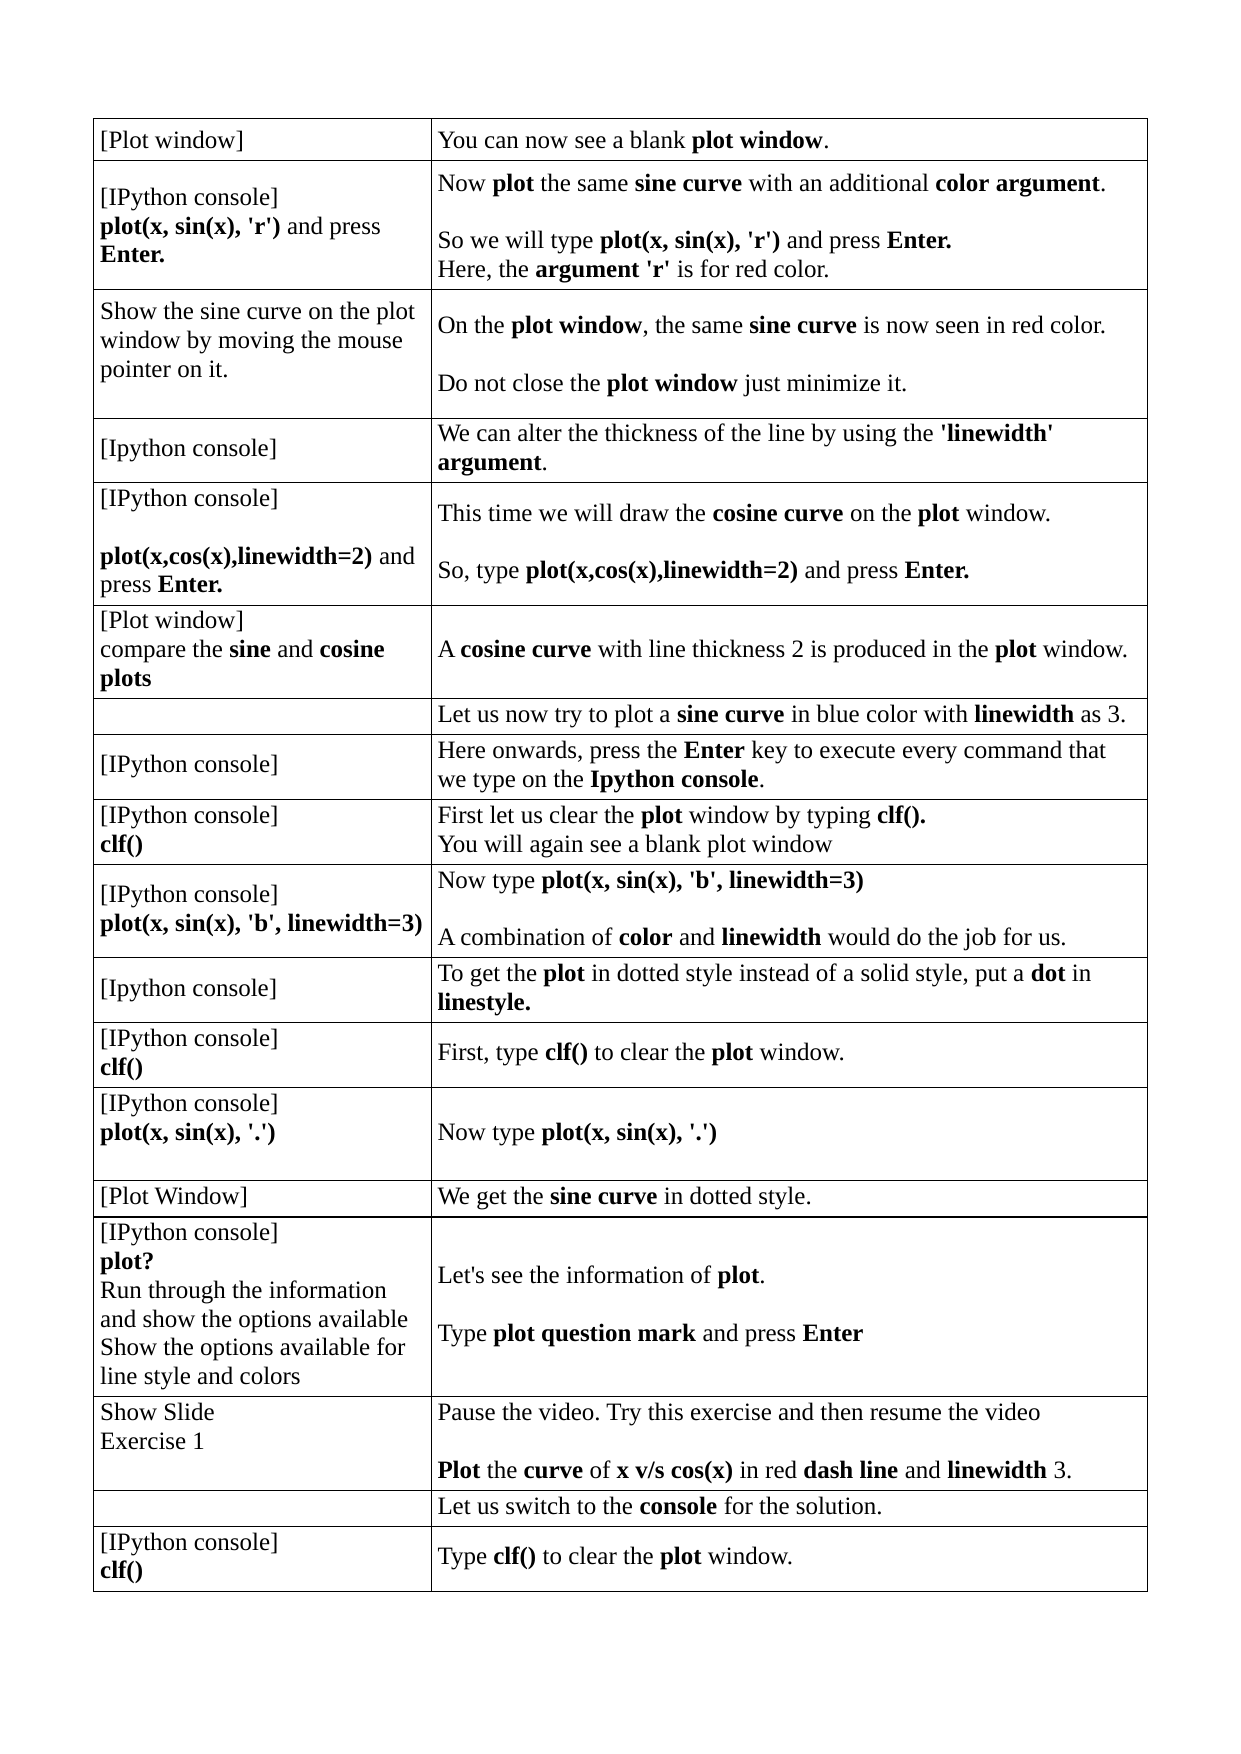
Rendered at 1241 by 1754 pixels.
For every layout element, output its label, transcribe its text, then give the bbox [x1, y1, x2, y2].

table_cell [IPython console] clf() [94, 1023, 431, 1087]
table_cell Now type plot(x, sin(x), '.') [432, 1088, 1147, 1180]
table_cell Show Slide Exercise 1 [94, 1397, 431, 1490]
table_cell [94, 699, 431, 734]
table_cell [IPython console] clf() [94, 1527, 431, 1591]
table_cell Now type plot(x, sin(x), 'b', linewidth=3) A combination of color and linewidth would do the job for us. [432, 865, 1147, 957]
table_cell [Plot window] [94, 119, 431, 160]
table_cell First let us clear the plot window by typing clf(). You will again see a blank plot window [432, 800, 1147, 864]
table_cell Show the sine curve on the plot window by moving the mouse pointer on it. [94, 290, 431, 417]
table_cell On the plot window, the same sine curve is now seen in red color. Do not close the plot window just minimize it. [432, 290, 1147, 417]
table_cell [IPython console] plot(x,cos(x),linewidth=2) and press Enter. [94, 483, 431, 604]
table_cell To get the plot in dotted style instead of a solid style, put a dot in linestyle. [432, 958, 1147, 1022]
table_cell You can now see a blank plot window. [432, 119, 1147, 160]
table_cell [IPython console] plot(x, sin(x), 'r') and press Enter. [94, 161, 431, 289]
table_cell Type clf() to clear the plot window. [432, 1527, 1147, 1591]
table_cell [94, 1491, 431, 1526]
table_cell [IPython console] clf() [94, 800, 431, 864]
table_cell [IPython console] plot? Run through the information and show the options available Show the options available for line style and colors [94, 1218, 431, 1396]
table_cell A cosine curve with line thickness 2 is produced in the plot window. [432, 606, 1147, 698]
table_cell [IPython console] plot(x, sin(x), '.') [94, 1088, 431, 1180]
table_cell [IPython console] plot(x, sin(x), 'b', linewidth=3) [94, 865, 431, 957]
table_cell First, type clf() to clear the plot window. [432, 1023, 1147, 1087]
table_cell [Plot window] compare the sine and cosine plots [94, 606, 431, 698]
table_cell Let's see the information of plot. Type plot question mark and press Enter [432, 1218, 1147, 1396]
table_cell Now plot the same sine curve with an additional color argument. So we will type plot(x, sin(x), 'r') and press Enter. Here, the argument 'r' is for red color. [432, 161, 1147, 289]
table_cell We can alter the thickness of the line by using the 'linewidth' argument. [432, 419, 1147, 482]
table_cell Let us now try to plot a sine curve in blue color with linewidth as 3. [432, 699, 1147, 734]
table_cell Let us switch to the console for the solution. [432, 1491, 1147, 1526]
table_cell [IPython console] [94, 735, 431, 799]
table_cell This time we will draw the cosine curve on the plot window. So, type plot(x,cos(x),linewidth=2) and press Enter. [432, 483, 1147, 604]
table_cell Pause the video. Try this exercise and then resume the video Plot the curve of x v/s cos(x) in red dash line and linewidth 3. [432, 1397, 1147, 1490]
table_cell [Ipython console] [94, 958, 431, 1022]
table_cell We get the sine curve in dotted style. [432, 1181, 1147, 1216]
table_cell [Plot Window] [94, 1181, 431, 1216]
table_cell [Ipython console] [94, 419, 431, 482]
table_cell Here onwards, press the Enter key to execute every command that we type on the Ipython console. [432, 735, 1147, 799]
